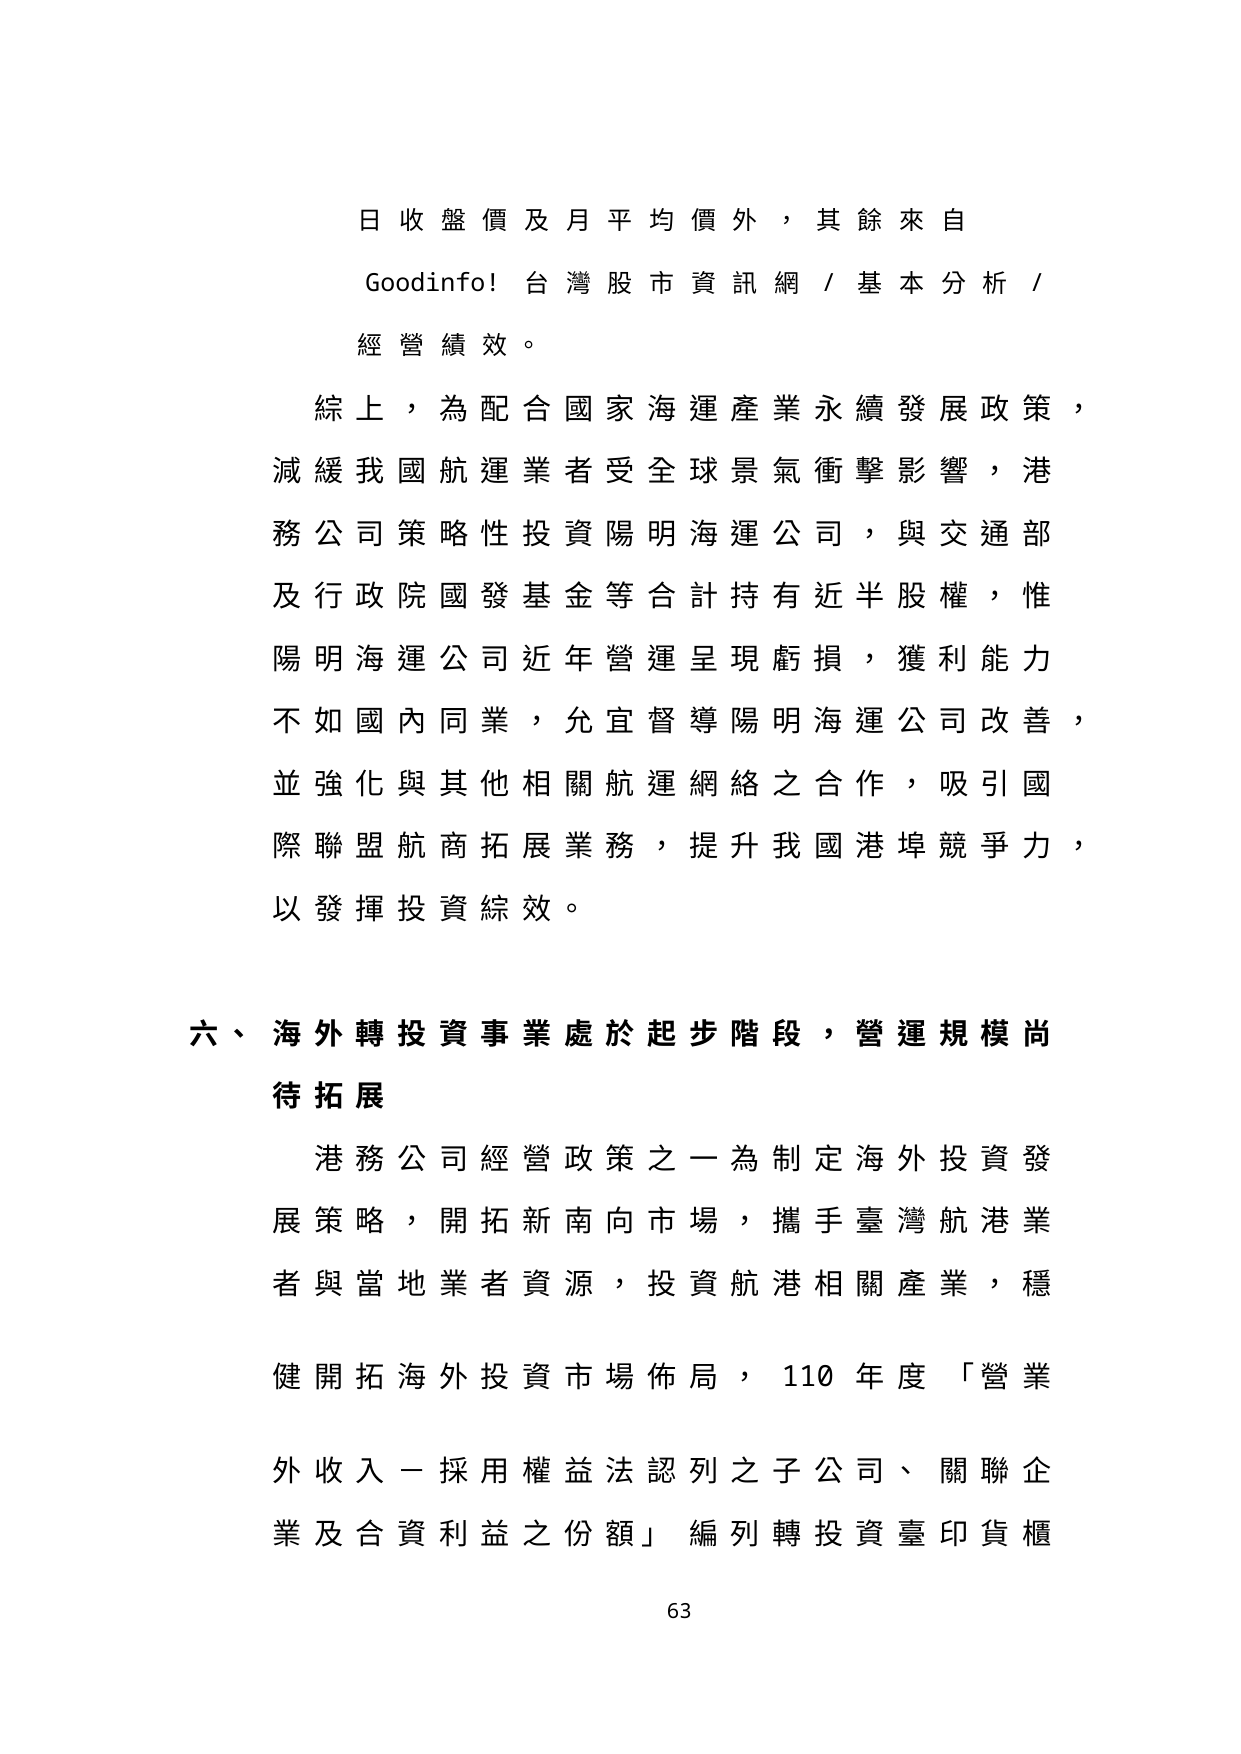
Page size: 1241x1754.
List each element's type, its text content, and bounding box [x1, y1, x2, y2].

text 六、海外轉投資事業處於起步階段，營運規模尚待拓展 [183, 990, 1058, 1115]
text 綜上，為配合國家海運產業永續發展政策，減緩我國航運業者受全球景氣衝擊影響，港務公司策略性投資陽明海運公司，與交通部及行政院國發基金等合計持有近半股權，惟陽明海運公司近年營運呈現虧損，獲利能力不如國內同業，允宜督導陽明海運公司改善，並強化與其他相關航運網絡之合作，吸引國際聯盟航商拓展業務，提升我國港埠競爭力，以發揮投資綜效。 [242, 365, 1058, 927]
text 日收盤價及月平均價外，其餘來自Goodinfo!台灣股市資訊網/基本分析/經營績效。 [180, 177, 1058, 365]
text 港務公司經營政策之一為制定海外投資發展策略，開拓新南向市場，攜手臺灣航港業者與當地業者資源，投資航港相關產業，穩健開拓海外投資市場佈局，110年度「營業外收入－採用權益法認列之子公司、關聯企業及合資利益之份額」編列轉投資臺印貨櫃 [242, 1115, 1058, 1552]
